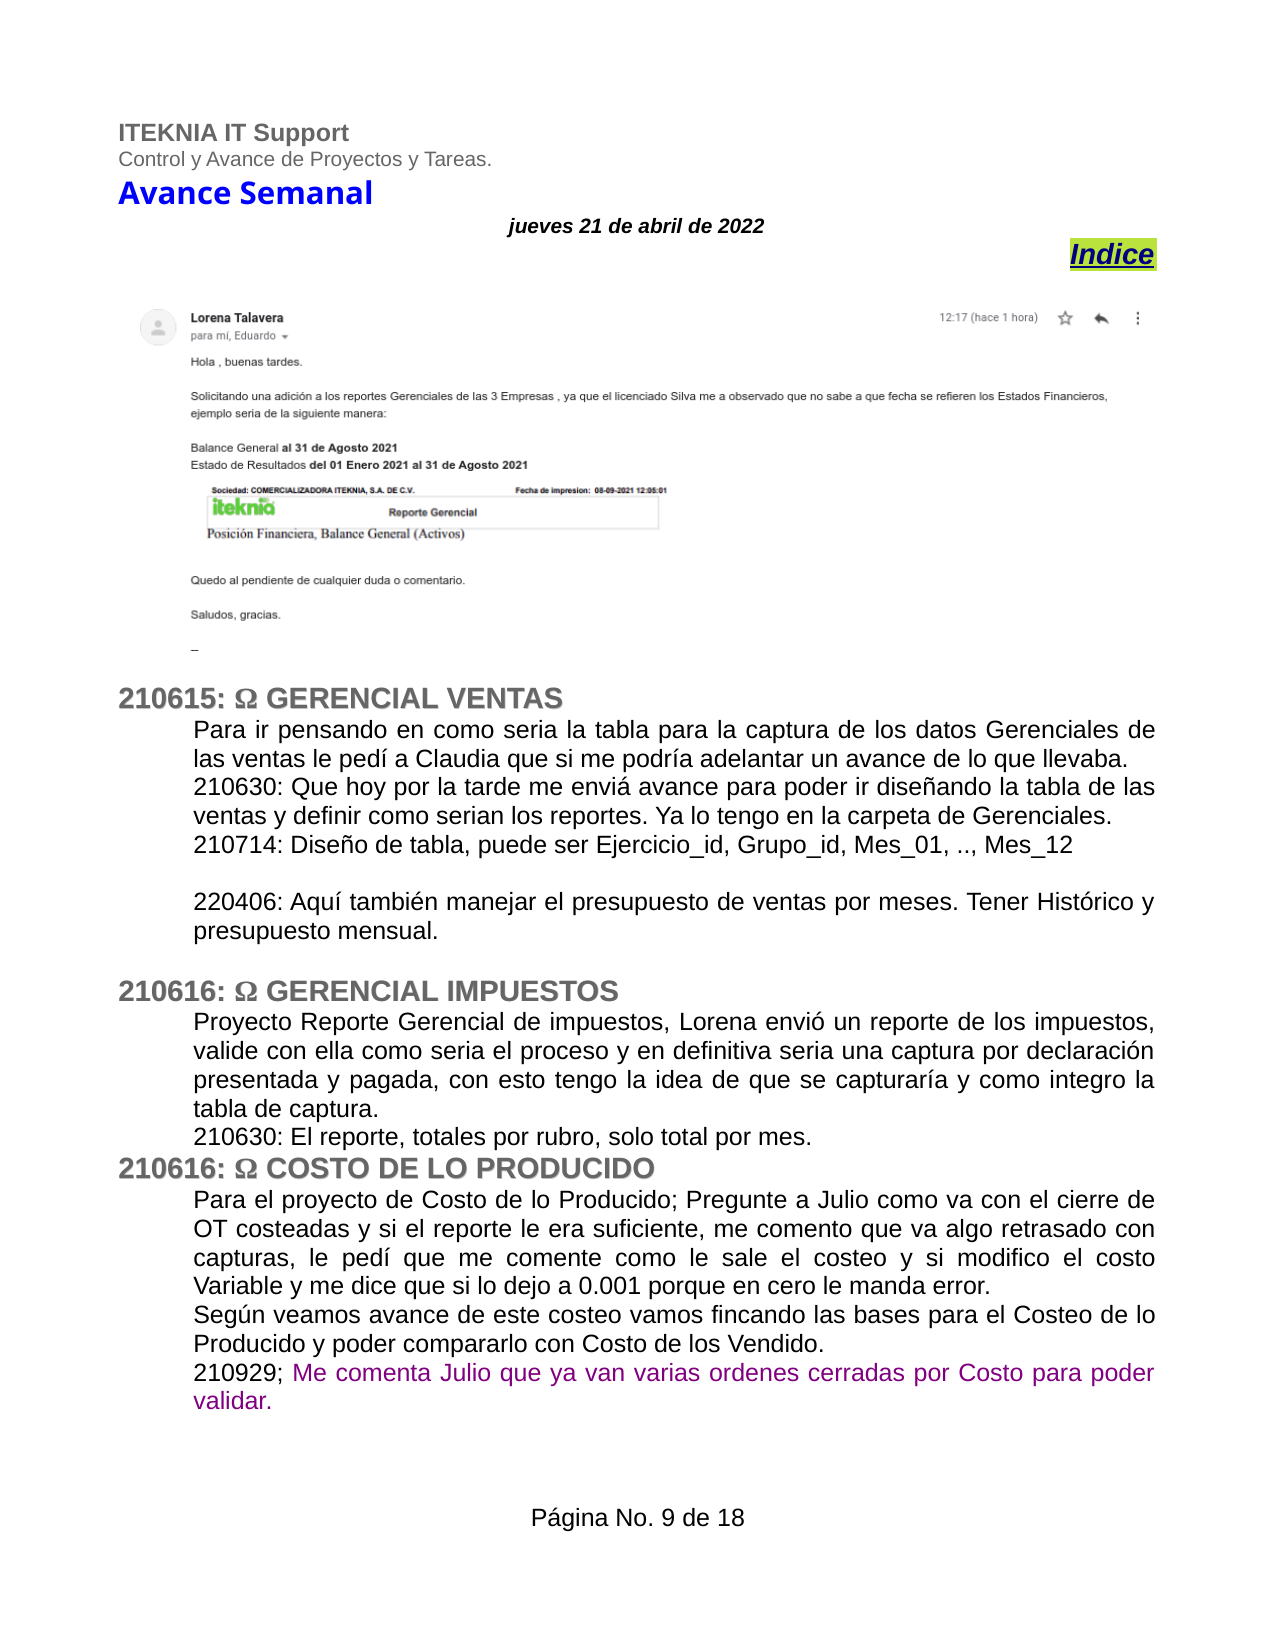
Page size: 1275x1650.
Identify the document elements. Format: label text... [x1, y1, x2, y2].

subtitle 210615: Ω GERENCIAL VENTAS [118, 681, 1157, 715]
picture [136, 300, 1139, 653]
subtitle 210616: Ω COSTO DE LO PRODUCIDO [118, 1151, 1157, 1185]
text 220406: Aquí también manejar el presupuesto de ventas por meses. Tener Histórico y presupuesto mensual. [193, 887, 1157, 945]
text Proyecto Reporte Gerencial de impuestos, Lorena envió un reporte de los impuestos, valide con ella como seria el proceso y en definitiva seria una captura por declaración presentada y pagada, con esto tengo la idea de que se capturaría y como integro la tabla de captura. [193, 1007, 1157, 1122]
text 210630: Que hoy por la tarde me enviá avance para poder ir diseñando la tabla de las ventas y definir como serian los reportes. Ya lo tengo en la carpeta de Gerenciales. [193, 772, 1157, 830]
text Según veamos avance de este costeo vamos fincando las bases para el Costeo de lo Producido y poder compararlo con Costo de los Vendido. [193, 1300, 1157, 1357]
text Para ir pensando en como seria la tabla para la captura de los datos Gerenciales de las ventas le pedí a Claudia que si me podría adelantar un avance de lo que llevaba. [193, 715, 1157, 772]
text 210630: El reporte, totales por rubro, solo total por mes. [193, 1122, 1157, 1151]
text 210929; Me comenta Julio que ya van varias ordenes cerradas por Costo para poder validar. [193, 1357, 1157, 1415]
subtitle 210616: Ω GERENCIAL IMPUESTOS [118, 973, 1157, 1007]
text Para el proyecto de Costo de lo Producido; Pregunte a Julio como va con el cierre de OT costeadas y si el reporte le era suficiente, me comento que va algo retrasado con capturas, le pedí que me comente como le sale el costeo y si modifico el costo Variable y me dice que si lo dejo a 0.001 porque en cero le manda error. [193, 1185, 1157, 1300]
text 210714: Diseño de tabla, puede ser Ejercicio_id, Grupo_id, Mes_01, .., Mes_12 [193, 830, 1157, 858]
